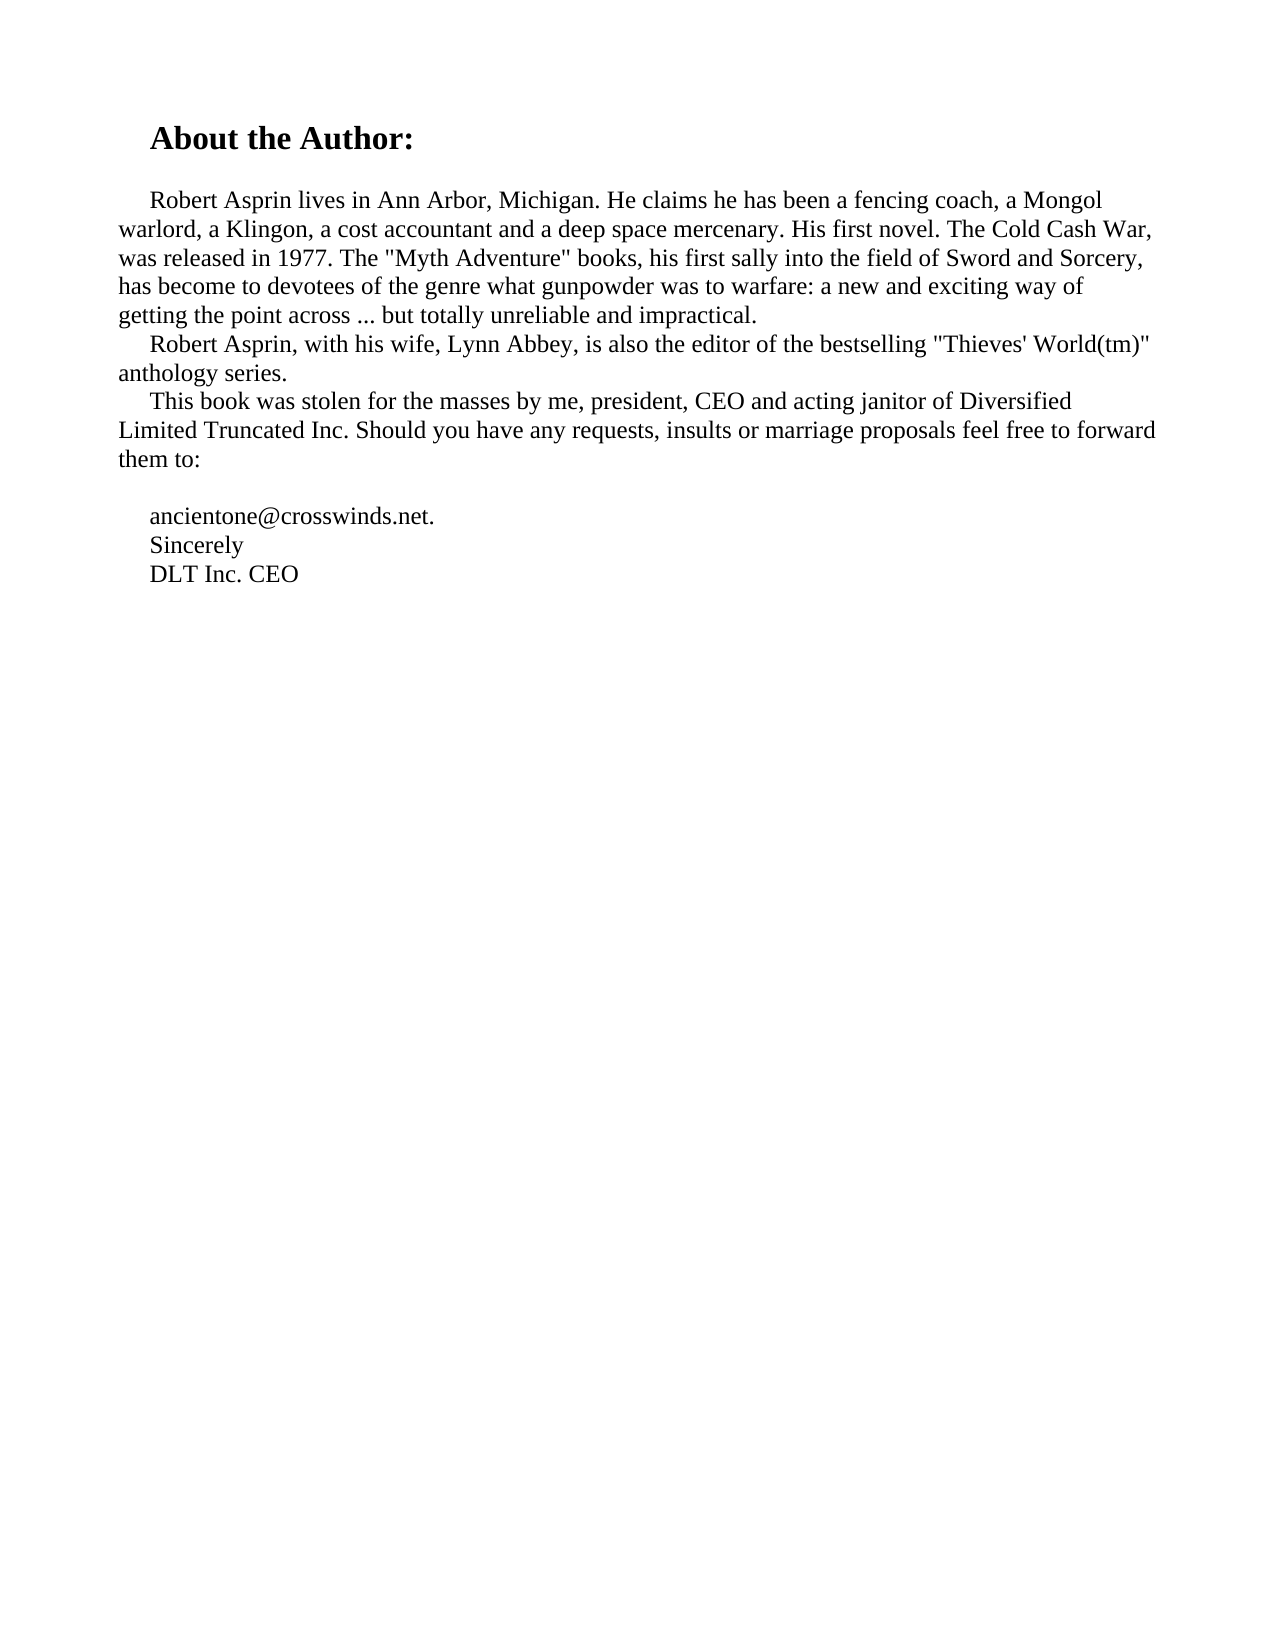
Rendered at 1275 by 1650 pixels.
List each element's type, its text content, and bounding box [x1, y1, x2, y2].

subtitle About the Author: [118, 118, 1157, 156]
text Sincerely [118, 530, 1157, 559]
text Robert Asprin, with his wife, Lynn Abbey, is also the editor of the bestselling "Thieves' World(tm)" anthology series. [118, 329, 1157, 386]
text DLT Inc. CEO [118, 559, 1157, 616]
text ancientone@crosswinds.net. [118, 501, 1157, 530]
text Robert Asprin lives in Ann Arbor, Michigan. He claims he has been a fencing coach, a Mongol warlord, a Klingon, a cost accountant and a deep space mercenary. His first novel. The Cold Cash War, was released in 1977. The "Myth Adventure" books, his first sally into the field of Sword and Sorcery, has become to devotees of the genre what gunpowder was to warfare: a new and exciting way of getting the point across ... but totally unreliable and impractical. [118, 185, 1157, 329]
text This book was stolen for the masses by me, president, CEO and acting janitor of Diversified Limited Truncated Inc. Should you have any requests, insults or marriage proposals feel free to forward them to: [118, 386, 1157, 473]
